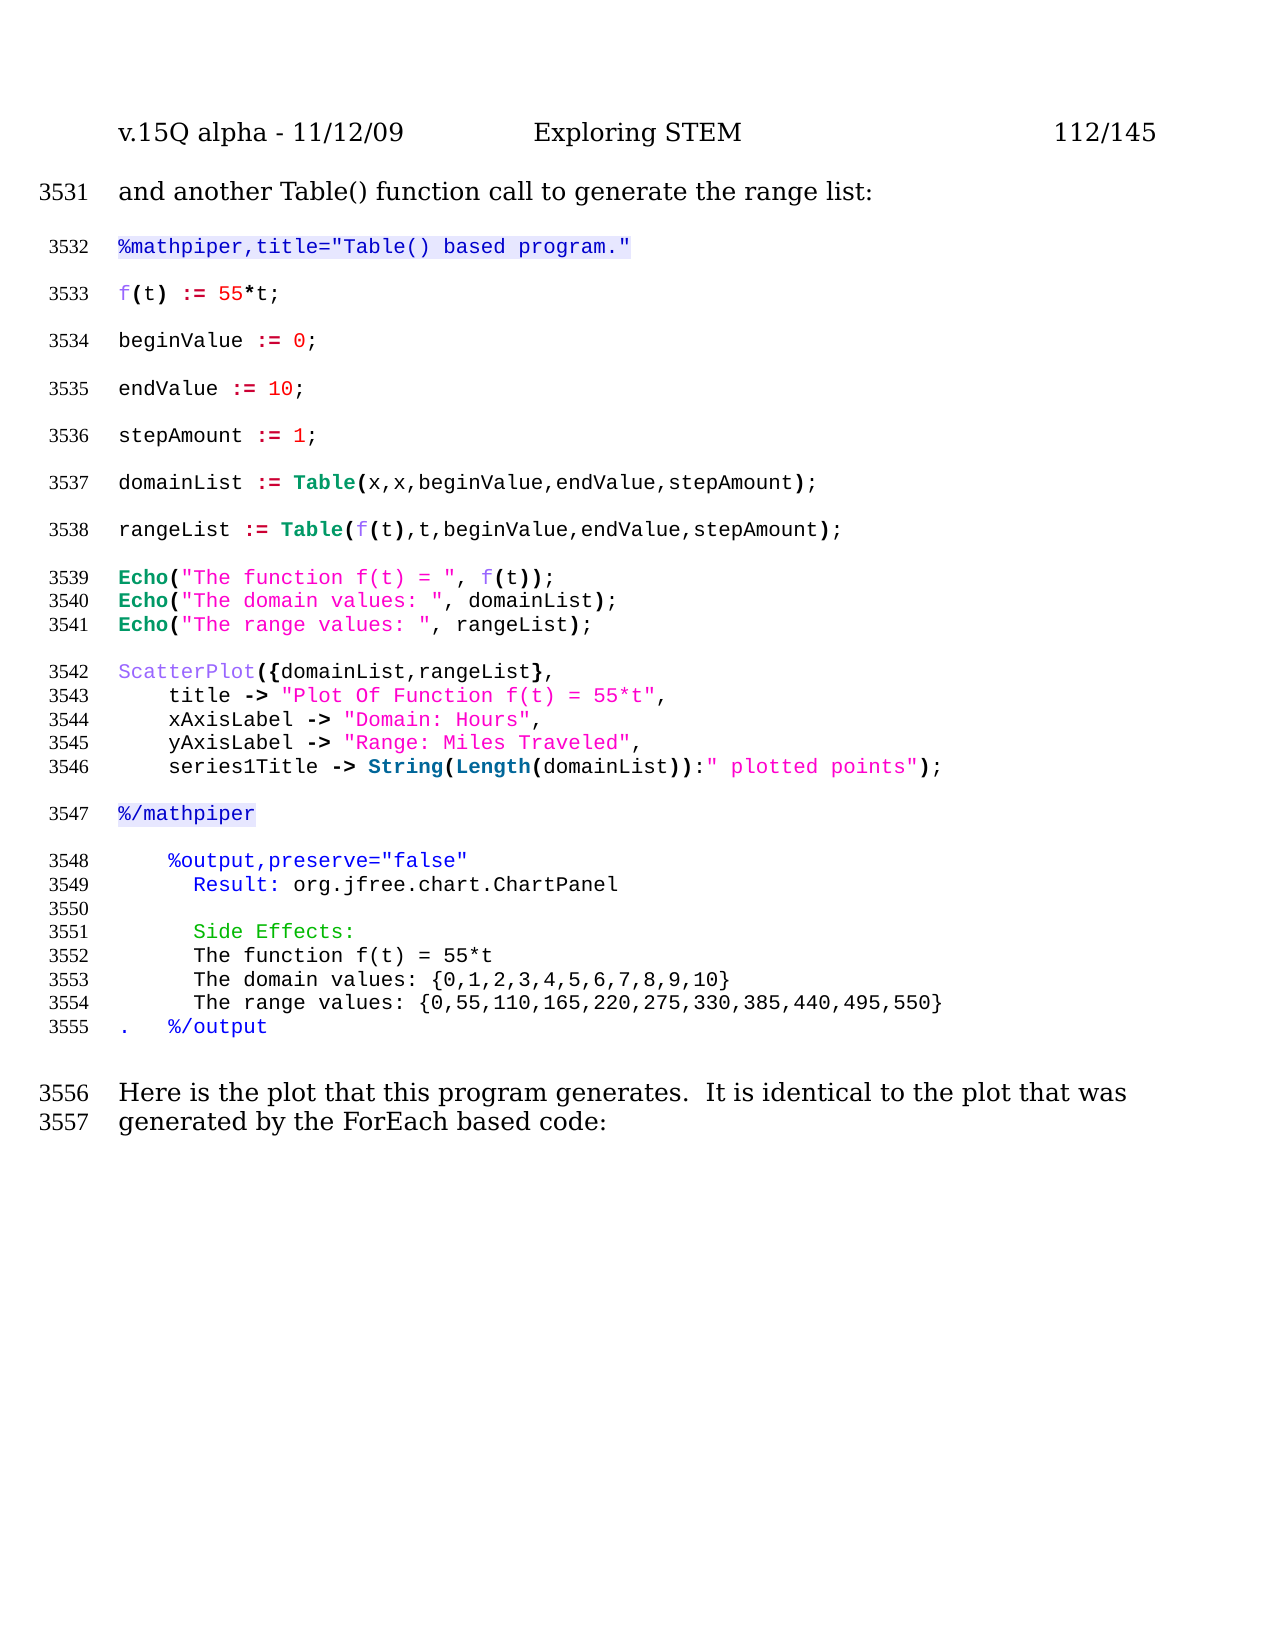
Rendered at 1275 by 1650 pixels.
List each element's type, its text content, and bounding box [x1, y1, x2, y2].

text Side Effects: [118, 921, 1157, 945]
text %mathpiper,title="Table() based program." [118, 236, 1157, 259]
text yAxisLabel -> "Range: Miles Traveled", [118, 732, 1157, 756]
text The function f(t) = 55*t [118, 945, 1157, 969]
text endValue := 10; [118, 377, 1157, 401]
text Echo("The function f(t) = ", f(t)); [118, 567, 1157, 590]
text ScatterPlot({domainList,rangeList}, [118, 661, 1157, 685]
text stepAmount := 1; [118, 425, 1157, 448]
text Echo("The range values: ", rangeList); [118, 614, 1157, 638]
text f(t) := 55*t; [118, 283, 1157, 307]
text The domain values: {0,1,2,3,4,5,6,7,8,9,10} [118, 969, 1157, 992]
text rangeList := Table(f(t),t,beginValue,endValue,stepAmount); [118, 519, 1157, 543]
text and another Table() function call to generate the range list: [118, 177, 1157, 206]
text xAxisLabel -> "Domain: Hours", [118, 708, 1157, 732]
text . %/output [118, 1016, 1157, 1039]
text domainList := Table(x,x,beginValue,endValue,stepAmount); [118, 472, 1157, 496]
text Echo("The domain values: ", domainList); [118, 590, 1157, 614]
text %/mathpiper [118, 803, 1157, 827]
text beginValue := 0; [118, 330, 1157, 354]
text title -> "Plot Of Function f(t) = 55*t", [118, 685, 1157, 708]
text series1Title -> String(Length(domainList)):" plotted points"); [118, 756, 1157, 779]
text %output,preserve="false" [118, 850, 1157, 874]
text Result: org.jfree.chart.ChartPanel [118, 874, 1157, 898]
text The range values: {0,55,110,165,220,275,330,385,440,495,550} [118, 992, 1157, 1016]
text Here is the plot that this program generates. It is identical to the plot that was generated by the ForEach based code: [118, 1078, 1157, 1136]
